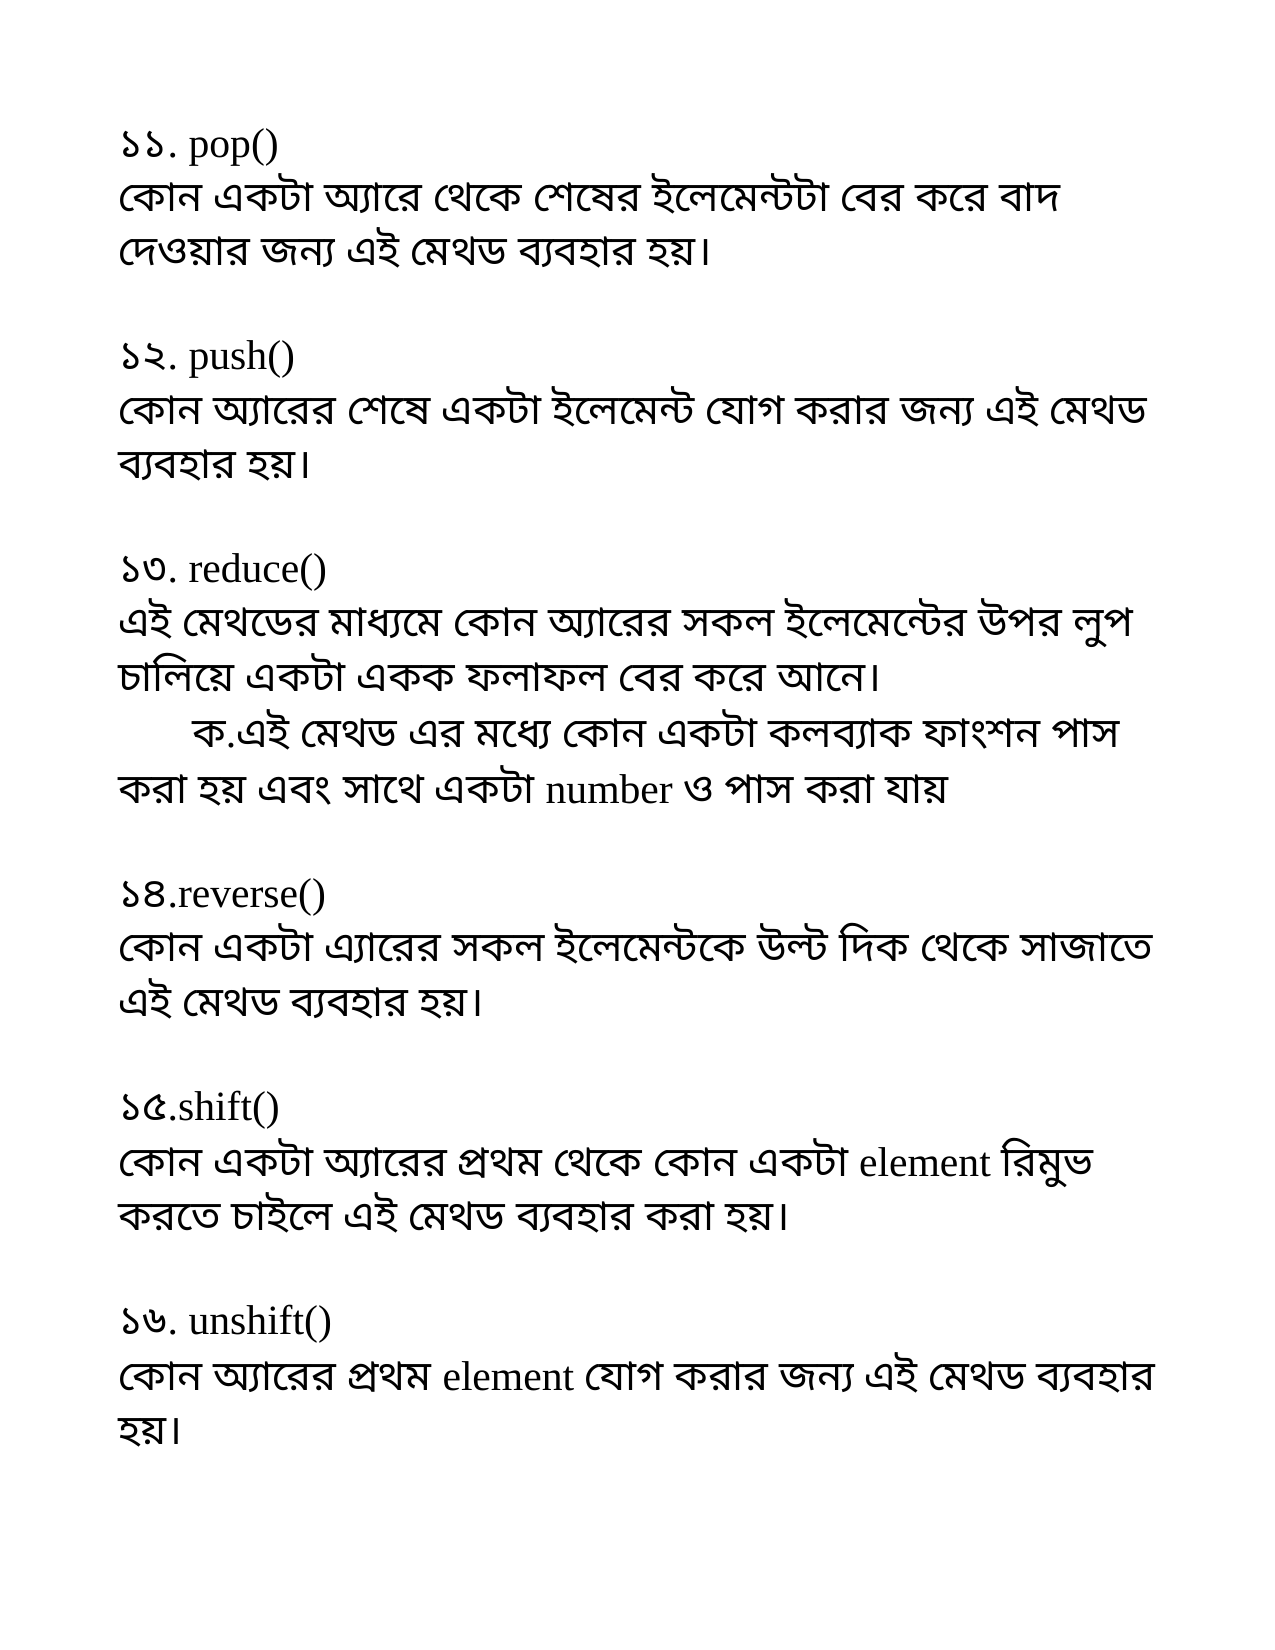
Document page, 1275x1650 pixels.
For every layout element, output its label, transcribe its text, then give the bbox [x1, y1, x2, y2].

text কোন একটা এ্যারের সকল ইলেমেন্টকে উল্ট দিক থেকে সাজাতে এই মেথড ব্যবহার হয়। [118, 924, 1157, 1033]
text ১৬. unshift() [118, 1295, 1157, 1351]
text কোন অ্যারের প্রথম element যোগ করার জন্য এই মেথড ব্যবহার হয়। [118, 1351, 1157, 1462]
text এই মেথডের মাধ্যমে কোন অ্যারের সকল ইলেমেন্টের উপর লুপ চালিয়ে একটা একক ফলাফল বের করে আনে। [118, 599, 1157, 708]
text কোন একটা অ্যারের প্রথম থেকে কোন একটা element রিমুভ করতে চাইলে এই মেথড ব্যবহার করা হয়। [118, 1137, 1157, 1247]
text ১১. pop() [118, 118, 1157, 174]
text কোন একটা অ্যারে থেকে শেষের ইলেমেন্টটা বের করে বাদ দেওয়ার জন্য এই মেথড ব্যবহার হয়। [118, 174, 1157, 283]
text ১২. push() [118, 331, 1157, 387]
text ১৫.shift() [118, 1081, 1157, 1137]
text ১৩. reduce() [118, 543, 1157, 599]
text ক.এই মেথড এর মধ্যে কোন একটা কলব্যাক ফাংশন পাস করা হয় এবং সাথে একটা number ও পাস করা যায় [118, 708, 1157, 820]
text কোন অ্যারের শেষে একটা ইলেমেন্ট যোগ করার জন্য এই মেথড ব্যবহার হয়। [118, 387, 1157, 496]
text ১৪.reverse() [118, 868, 1157, 924]
